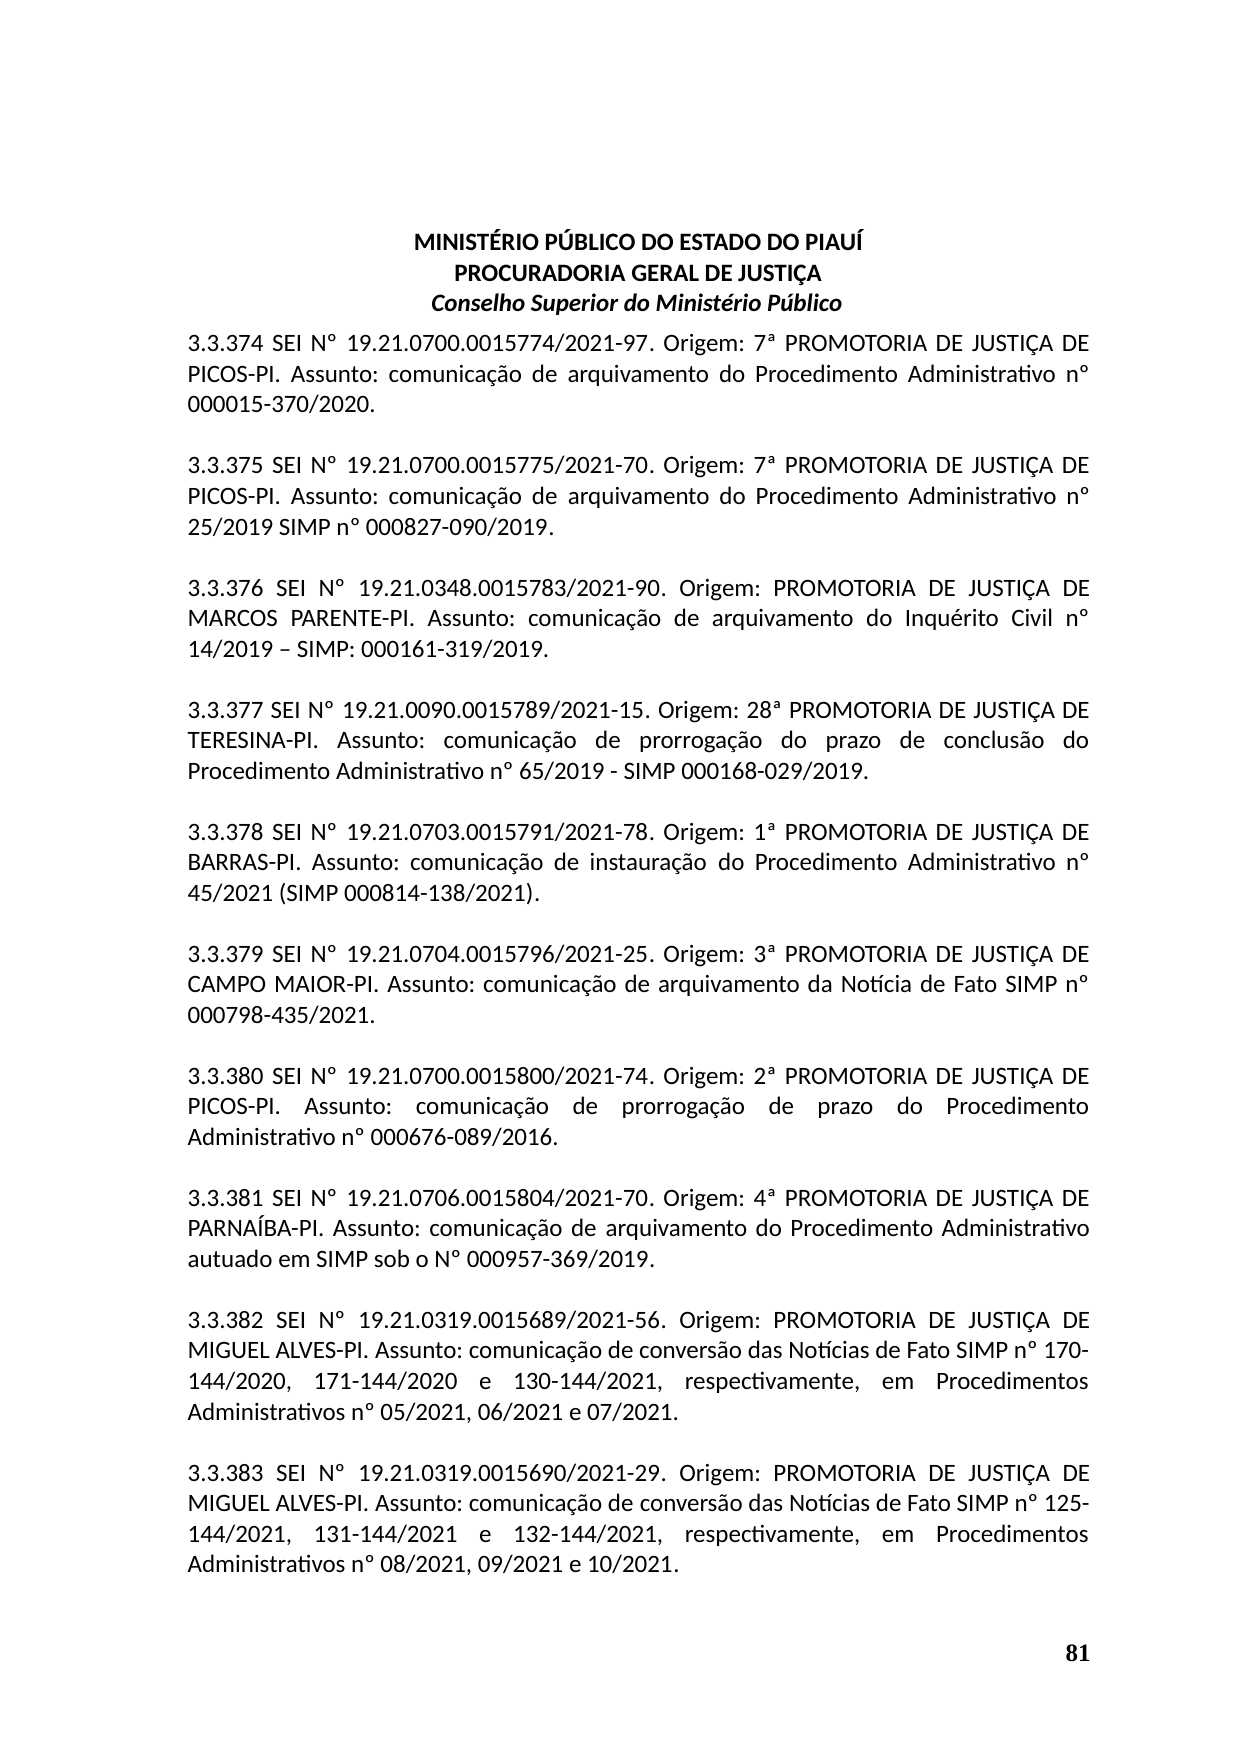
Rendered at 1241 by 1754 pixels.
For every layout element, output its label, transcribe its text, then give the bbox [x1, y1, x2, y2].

text 3.3.379 SEI Nº 19.21.0704.0015796/2021-25. Origem: 3ª PROMOTORIA DE JUSTIÇA DE CAMPO MAIOR-PI. Assunto: comunicação de arquivamento da Notícia de Fato SIMP nº 000798-435/2021. [187, 938, 1090, 1029]
text 3.3.380 SEI Nº 19.21.0700.0015800/2021-74. Origem: 2ª PROMOTORIA DE JUSTIÇA DE PICOS-PI. Assunto: comunicação de prorrogação de prazo do Procedimento Administrativo nº 000676-089/2016. [187, 1060, 1090, 1152]
text 3.3.381 SEI Nº 19.21.0706.0015804/2021-70. Origem: 4ª PROMOTORIA DE JUSTIÇA DE PARNAÍBA-PI. Assunto: comunicação de arquivamento do Procedimento Administrativo autuado em SIMP sob o Nº 000957-369/2019. [187, 1182, 1090, 1274]
text 3.3.382 SEI Nº 19.21.0319.0015689/2021-56. Origem: PROMOTORIA DE JUSTIÇA DE MIGUEL ALVES-PI. Assunto: comunicação de conversão das Notícias de Fato SIMP nº 170-144/2020, 171-144/2020 e 130-144/2021, respectivamente, em Procedimentos Administrativos nº 05/2021, 06/2021 e 07/2021. [187, 1304, 1090, 1426]
text 3.3.377 SEI Nº 19.21.0090.0015789/2021-15. Origem: 28ª PROMOTORIA DE JUSTIÇA DE TERESINA-PI. Assunto: comunicação de prorrogação do prazo de conclusão do Procedimento Administrativo nº 65/2019 - SIMP 000168-029/2019. [187, 694, 1090, 785]
text 3.3.378 SEI Nº 19.21.0703.0015791/2021-78. Origem: 1ª PROMOTORIA DE JUSTIÇA DE BARRAS-PI. Assunto: comunicação de instauração do Procedimento Administrativo nº 45/2021 (SIMP 000814-138/2021). [187, 816, 1090, 907]
text 3.3.383 SEI Nº 19.21.0319.0015690/2021-29. Origem: PROMOTORIA DE JUSTIÇA DE MIGUEL ALVES-PI. Assunto: comunicação de conversão das Notícias de Fato SIMP nº 125-144/2021, 131-144/2021 e 132-144/2021, respectivamente, em Procedimentos Administrativos nº 08/2021, 09/2021 e 10/2021. [187, 1457, 1090, 1579]
text 3.3.374 SEI Nº 19.21.0700.0015774/2021-97. Origem: 7ª PROMOTORIA DE JUSTIÇA DE PICOS-PI. Assunto: comunicação de arquivamento do Procedimento Administrativo nº 000015-370/2020. [187, 327, 1090, 419]
text 3.3.375 SEI Nº 19.21.0700.0015775/2021-70. Origem: 7ª PROMOTORIA DE JUSTIÇA DE PICOS-PI. Assunto: comunicação de arquivamento do Procedimento Administrativo nº 25/2019 SIMP nº 000827-090/2019. [187, 449, 1090, 541]
text 3.3.376 SEI Nº 19.21.0348.0015783/2021-90. Origem: PROMOTORIA DE JUSTIÇA DE MARCOS PARENTE-PI. Assunto: comunicação de arquivamento do Inquérito Civil nº 14/2019 – SIMP: 000161-319/2019. [187, 572, 1090, 663]
